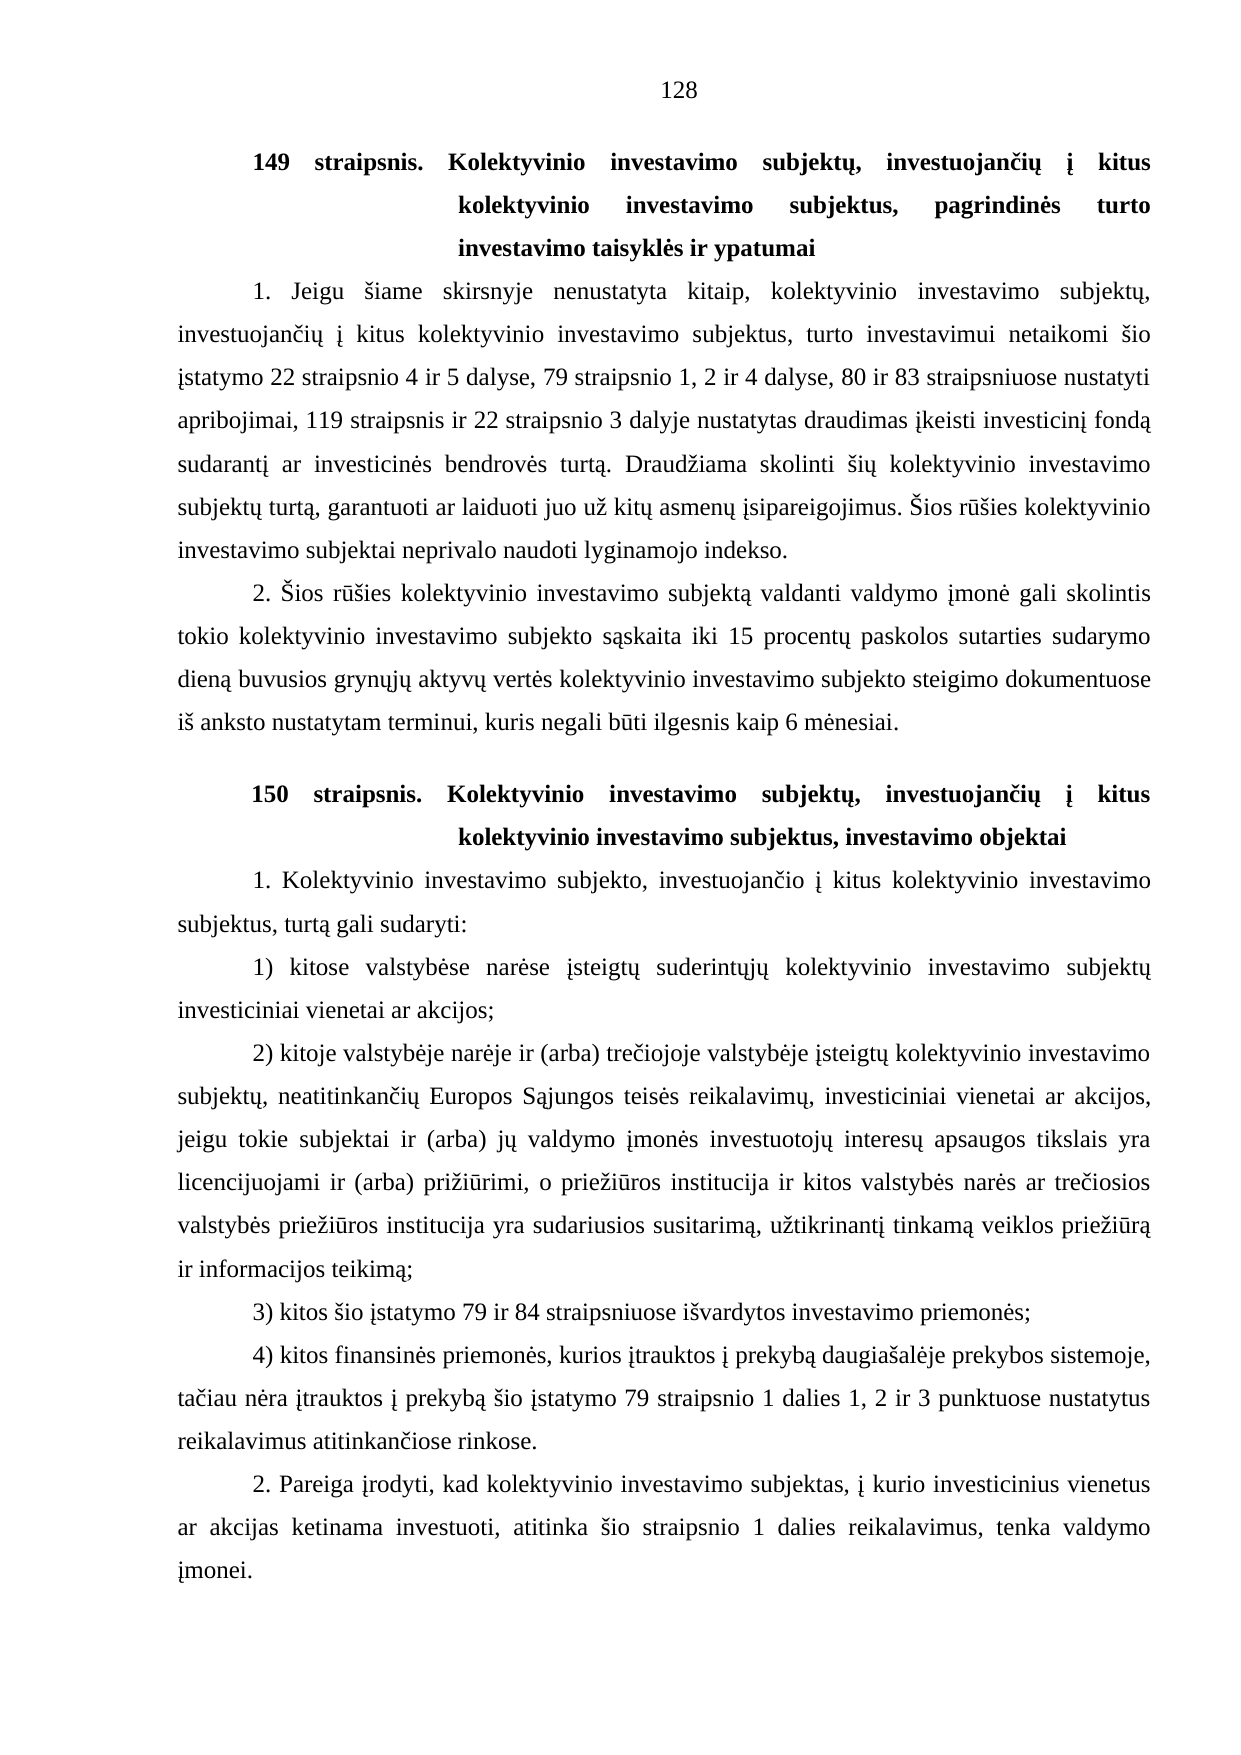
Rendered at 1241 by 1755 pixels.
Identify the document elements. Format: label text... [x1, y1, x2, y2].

text 2. Pareiga įrodyti, kad kolektyvinio investavimo subjektas, į kurio investicinius vienetus ar akcijas ketinama investuoti, atitinka šio straipsnio 1 dalies reikalavimus, tenka valdymo įmonei. [177, 1469, 1152, 1584]
text 150 straipsnis. Kolektyvinio investavimo subjektų, investuojančių į kitus kolektyvinio investavimo subjektus, investavimo objektai [251, 779, 1152, 851]
text 2. Šios rūšies kolektyvinio investavimo subjektą valdanti valdymo įmonė gali skolintis tokio kolektyvinio investavimo subjekto sąskaita iki 15 procentų paskolos sutarties sudarymo dieną buvusios grynųjų aktyvų vertės kolektyvinio investavimo subjekto steigimo dokumentuose iš anksto nustatytam terminui, kuris negali būti ilgesnis kaip 6 mėnesiai. [177, 578, 1152, 736]
text 3) kitos šio įstatymo 79 ir 84 straipsniuose išvardytos investavimo priemonės; [177, 1297, 1152, 1326]
text 1. Kolektyvinio investavimo subjekto, investuojančio į kitus kolektyvinio investavimo subjektus, turtą gali sudaryti: [177, 866, 1152, 937]
text 1) kitose valstybėse narėse įsteigtų suderintųjų kolektyvinio investavimo subjektų investiciniai vienetai ar akcijos; [177, 952, 1152, 1024]
text 149 straipsnis. Kolektyvinio investavimo subjektų, investuojančių į kitus kolektyvinio investavimo subjektus, pagrindinės turto investavimo taisyklės ir ypatumai [252, 147, 1152, 262]
text 2) kitoje valstybėje narėje ir (arba) trečiojoje valstybėje įsteigtų kolektyvinio investavimo subjektų, neatitinkančių Europos Sąjungos teisės reikalavimų, investiciniai vienetai ar akcijos, jeigu tokie subjektai ir (arba) jų valdymo įmonės investuotojų interesų apsaugos tikslais yra licencijuojami ir (arba) prižiūrimi, o priežiūros institucija ir kitos valstybės narės ar trečiosios valstybės priežiūros institucija yra sudariusios susitarimą, užtikrinantį tinkamą veiklos priežiūrą ir informacijos teikimą; [177, 1038, 1152, 1282]
text 1. Jeigu šiame skirsnyje nenustatyta kitaip, kolektyvinio investavimo subjektų, investuojančių į kitus kolektyvinio investavimo subjektus, turto investavimui netaikomi šio įstatymo 22 straipsnio 4 ir 5 dalyse, 79 straipsnio 1, 2 ir 4 dalyse, 80 ir 83 straipsniuose nustatyti apribojimai, 119 straipsnis ir 22 straipsnio 3 dalyje nustatytas draudimas įkeisti investicinį fondą sudarantį ar investicinės bendrovės turtą. Draudžiama skolinti šių kolektyvinio investavimo subjektų turtą, garantuoti ar laiduoti juo už kitų asmenų įsipareigojimus. Šios rūšies kolektyvinio investavimo subjektai neprivalo naudoti lyginamojo indekso. [177, 276, 1152, 564]
text 4) kitos finansinės priemonės, kurios įtrauktos į prekybą daugiašalėje prekybos sistemoje, tačiau nėra įtrauktos į prekybą šio įstatymo 79 straipsnio 1 dalies 1, 2 ir 3 punktuose nustatytus reikalavimus atitinkančiose rinkose. [177, 1340, 1152, 1455]
